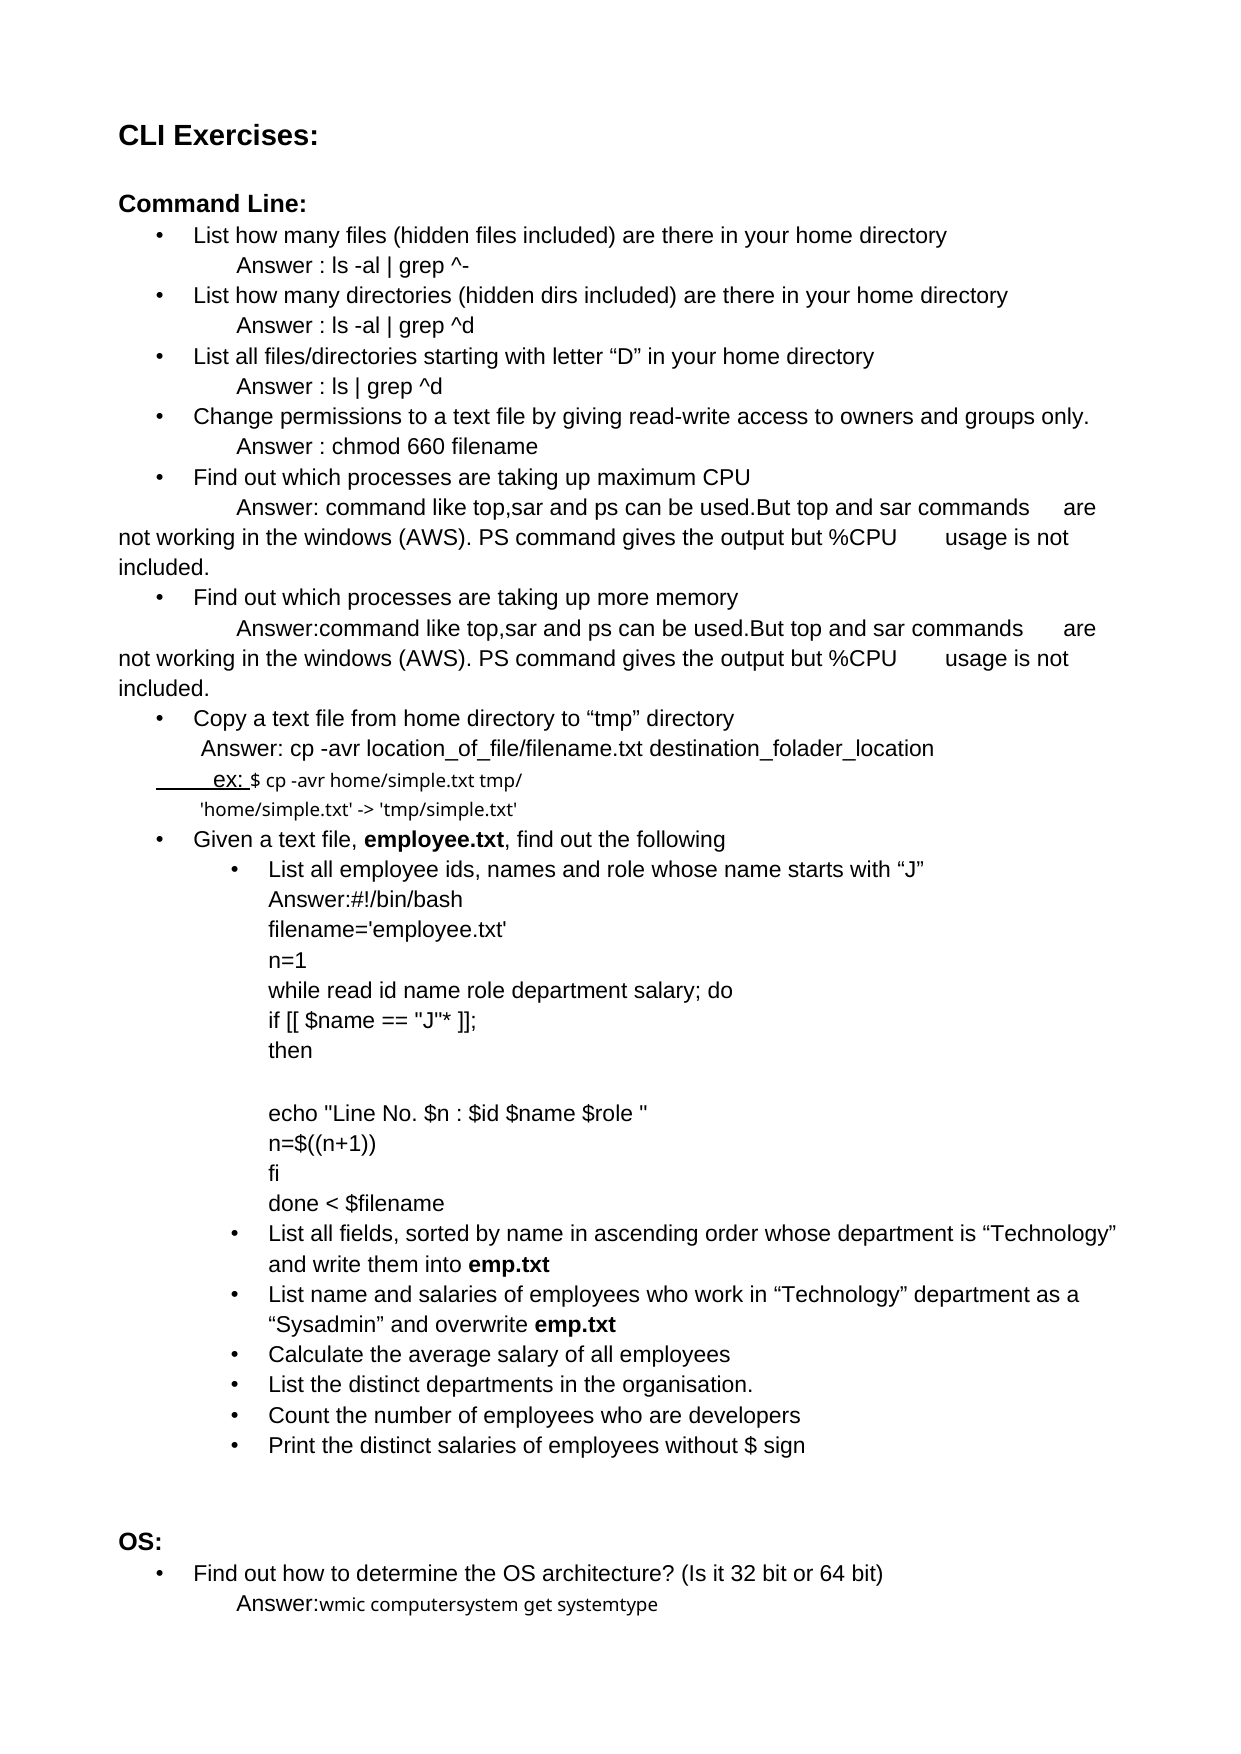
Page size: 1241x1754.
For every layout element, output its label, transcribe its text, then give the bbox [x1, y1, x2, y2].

list List all files/directories starting with letter “D” in your home directory [156, 343, 1122, 369]
list List name and salaries of employees who work in “Technology” department as a “Sysadmin” and overwrite emp.txt [231, 1281, 1122, 1337]
list Find out which processes are taking up more memory [156, 584, 1122, 611]
text CLI Exercises: [118, 118, 1122, 152]
list Print the distinct salaries of employees without $ sign [231, 1432, 1122, 1458]
text done < $filename [268, 1190, 1122, 1217]
text then [268, 1037, 1122, 1063]
text Answer:command like top,sar and ps can be used.But top and sar commands are not working in the windows (AWS). PS command gives the output but %CPU usage is not included. [118, 614, 1122, 701]
text ex: $ cp -avr home/simple.txt tmp/ [156, 766, 1122, 792]
list List how many directories (hidden dirs included) are there in your home directory [156, 282, 1122, 309]
list Calculate the average salary of all employees [231, 1341, 1122, 1368]
text echo "Line No. $n : $id $name $role " [268, 1099, 1122, 1126]
list List all employee ids, names and role whose name starts with “J” [231, 856, 1122, 882]
text filename='employee.txt' [268, 916, 1122, 943]
list Copy a text file from home directory to “tmp” directory [156, 705, 1122, 732]
text Answer : chmod 660 filename [118, 433, 1122, 460]
text n=1 [268, 947, 1122, 973]
text if [[ $name == "J"* ]]; [268, 1007, 1122, 1033]
text Answer : ls -al | grep ^- [118, 252, 1122, 278]
list List the distinct departments in the organisation. [231, 1371, 1122, 1398]
text while read id name role department salary; do [268, 977, 1122, 1003]
text Answer : ls -al | grep ^d [118, 312, 1122, 339]
text n=$((n+1)) [268, 1130, 1122, 1156]
list Find out how to determine the OS architecture? (Is it 32 bit or 64 bit) [156, 1559, 1122, 1586]
text Answer : ls | grep ^d [118, 373, 1122, 399]
list List all fields, sorted by name in ascending order whose department is “Technology” and write them into emp.txt [231, 1220, 1122, 1277]
text Answer: cp -avr location_of_file/filename.txt destination_folader_location [118, 735, 1122, 762]
text Command Line: [118, 189, 1122, 218]
list Change permissions to a text file by giving read-write access to owners and groups only. [156, 403, 1122, 429]
text 'home/simple.txt' -> 'tmp/simple.txt' [156, 796, 1122, 822]
list Given a text file, employee.txt, find out the following [156, 826, 1122, 852]
list List how many files (hidden files included) are there in your home directory [156, 222, 1122, 248]
text Answer:#!/bin/bash [268, 886, 1122, 912]
text Answer:wmic computersystem get systemtype [118, 1590, 1122, 1617]
text fi [268, 1160, 1122, 1186]
list Find out which processes are taking up maximum CPU [156, 463, 1122, 490]
text Answer: command like top,sar and ps can be used.But top and sar commands are not working in the windows (AWS). PS command gives the output but %CPU usage is not included. [118, 494, 1122, 581]
text OS: [118, 1526, 1122, 1555]
list Count the number of employees who are developers [231, 1402, 1122, 1428]
